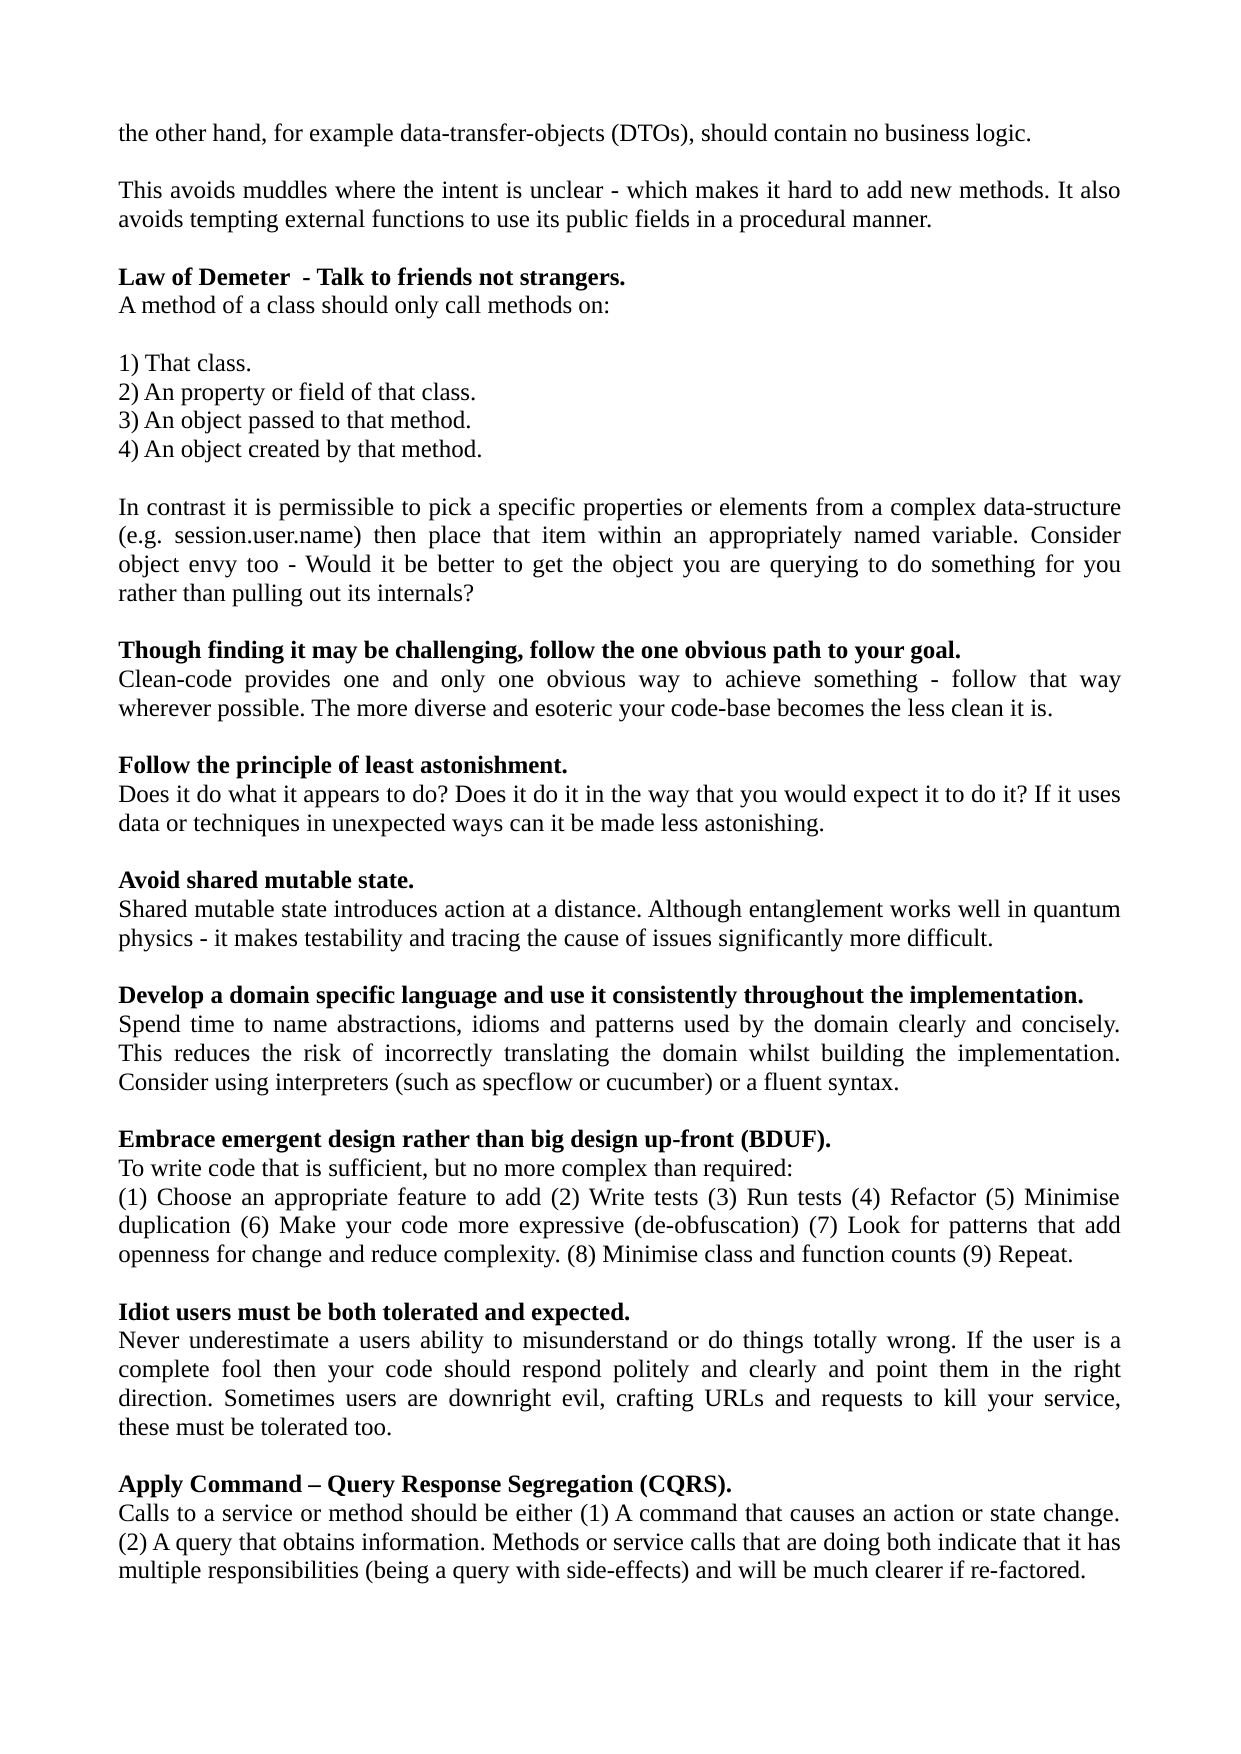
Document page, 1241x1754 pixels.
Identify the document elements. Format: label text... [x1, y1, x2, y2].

text Develop a domain specific language and use it consistently throughout the implementation. [118, 981, 1122, 1009]
text Clean-code provides one and only one obvious way to achieve something - follow that way wherever possible. The more diverse and esoteric your code-base becomes the less clean it is. [118, 664, 1122, 722]
text the other hand, for example data-transfer-objects (DTOs), should contain no business logic. [118, 118, 1122, 147]
text (1) Choose an appropriate feature to add (2) Write tests (3) Run tests (4) Refactor (5) Minimise duplication (6) Make your code more expressive (de-obfuscation) (7) Look for patterns that add openness for change and reduce complexity. (8) Minimise class and function counts (9) Repeat. [118, 1182, 1122, 1268]
text Idiot users must be both tolerated and expected. [118, 1297, 1122, 1326]
text A method of a class should only call methods on: [118, 291, 1122, 319]
text Spend time to name abstractions, idioms and patterns used by the domain clearly and concisely. This reduces the risk of incorrectly translating the domain whilst building the implementation. Consider using interpreters (such as specflow or cucumber) or a fluent syntax. [118, 1009, 1122, 1096]
text 3) An object passed to that method. [118, 406, 1122, 434]
text Never underestimate a users ability to misunderstand or do things totally wrong. If the user is a complete fool then your code should respond politely and clearly and point them in the right direction. Sometimes users are downright evil, crafting URLs and requests to kill your service, these must be tolerated too. [118, 1326, 1122, 1441]
text Apply Command – Query Response Segregation (CQRS). [118, 1469, 1122, 1498]
text Follow the principle of least astonishment. [118, 751, 1122, 779]
text Avoid shared mutable state. [118, 866, 1122, 894]
text In contrast it is permissible to pick a specific properties or elements from a complex data-structure (e.g. session.user.name) then place that item within an appropriately named variable. Consider object envy too - Would it be better to get the object you are querying to do something for you rather than pulling out its internals? [118, 492, 1122, 607]
text Shared mutable state introduces action at a distance. Although entanglement works well in quantum physics - it makes testability and tracing the cause of issues significantly more difficult. [118, 894, 1122, 952]
text Calls to a service or method should be either (1) A command that causes an action or state change. (2) A query that obtains information. Methods or service calls that are doing both indicate that it has multiple responsibilities (being a query with side-effects) and will be much clearer if re-factored. [118, 1498, 1122, 1584]
text 1) That class. [118, 348, 1122, 377]
text Law of Demeter - Talk to friends not strangers. [118, 262, 1122, 291]
text 4) An object created by that method. [118, 434, 1122, 463]
text Does it do what it appears to do? Does it do it in the way that you would expect it to do it? If it uses data or techniques in unexpected ways can it be made less astonishing. [118, 779, 1122, 837]
text Though finding it may be challenging, follow the one obvious path to your goal. [118, 636, 1122, 664]
text This avoids muddles where the intent is unclear - which makes it hard to add new methods. It also avoids tempting external functions to use its public fields in a procedural manner. [118, 176, 1122, 233]
text To write code that is sufficient, but no more complex than required: [118, 1153, 1122, 1182]
text Embrace emergent design rather than big design up-front (BDUF). [118, 1124, 1122, 1153]
text 2) An property or field of that class. [118, 377, 1122, 406]
